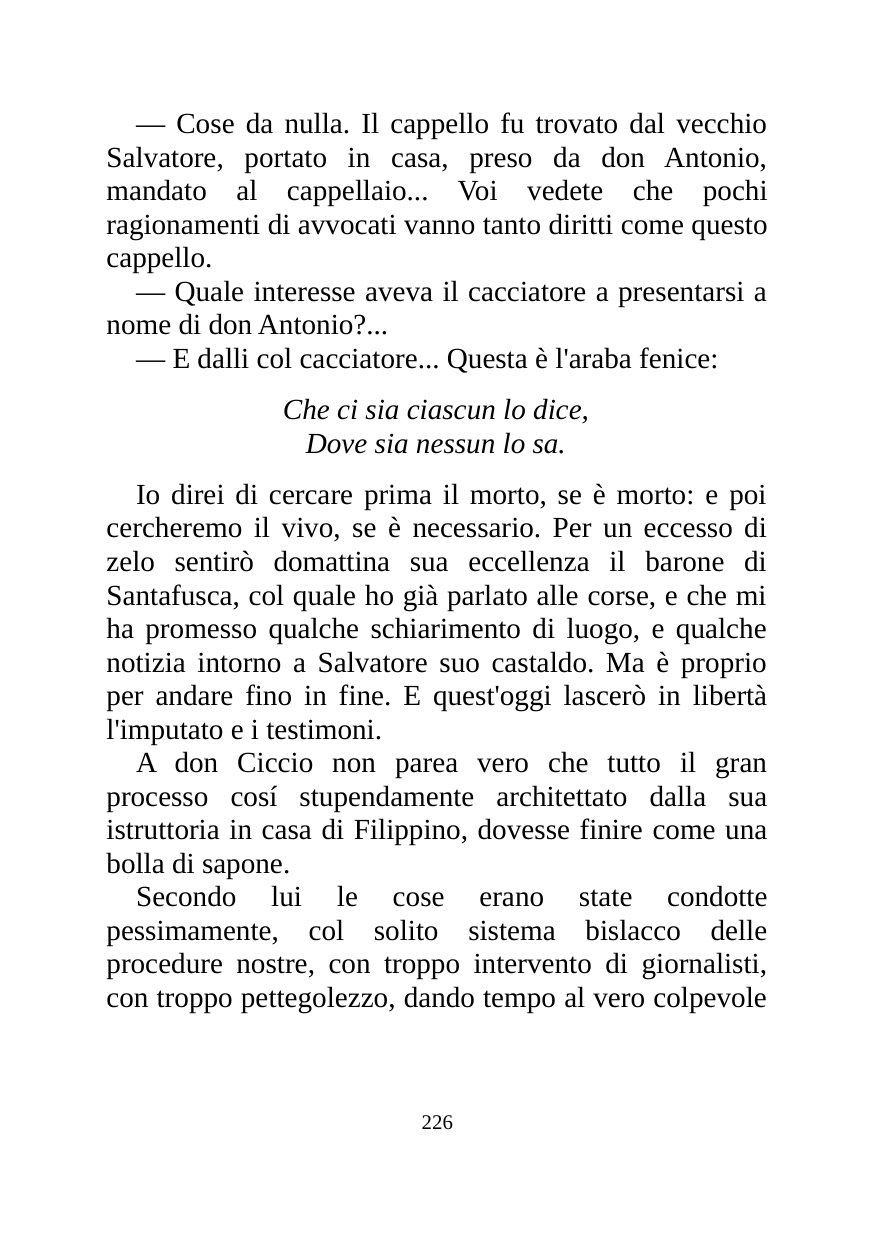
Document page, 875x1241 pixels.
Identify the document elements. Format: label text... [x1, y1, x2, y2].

text Che ci sia ciascun lo dice, Dove sia nessun lo sa. [106, 392, 768, 459]
text — Quale interesse aveva il cacciatore a presentarsi a nome di don Antonio?... [106, 274, 768, 341]
text Secondo lui le cose erano state condotte pessimamente, col solito sistema bislacco delle procedure nostre, con troppo intervento di giornalisti, con troppo pettegolezzo, dando tempo al vero colpevole [106, 879, 768, 1014]
text — Cose da nulla. Il cappello fu trovato dal vecchio Salvatore, portato in casa, preso da don Antonio, mandato al cappellaio... Voi vedete che pochi ragionamenti di avvocati vanno tanto diritti come questo cappello. [106, 106, 768, 274]
text — E dalli col cacciatore... Questa è l'araba fenice: [106, 341, 768, 374]
text Io direi di cercare prima il morto, se è morto: e poi cercheremo il vivo, se è necessario. Per un eccesso di zelo sentirò domattina sua eccellenza il barone di Santafusca, col quale ho già parlato alle corse, e che mi ha promesso qualche schiarimento di luogo, e qualche notizia intorno a Salvatore suo castaldo. Ma è proprio per andare fino in fine. E quest'oggi lascerò in libertà l'imputato e i testimoni. [106, 477, 768, 745]
text A don Ciccio non parea vero che tutto il gran processo cosí stupendamente architettato dalla sua istruttoria in casa di Filippino, dovesse finire come una bolla di sapone. [106, 745, 768, 879]
